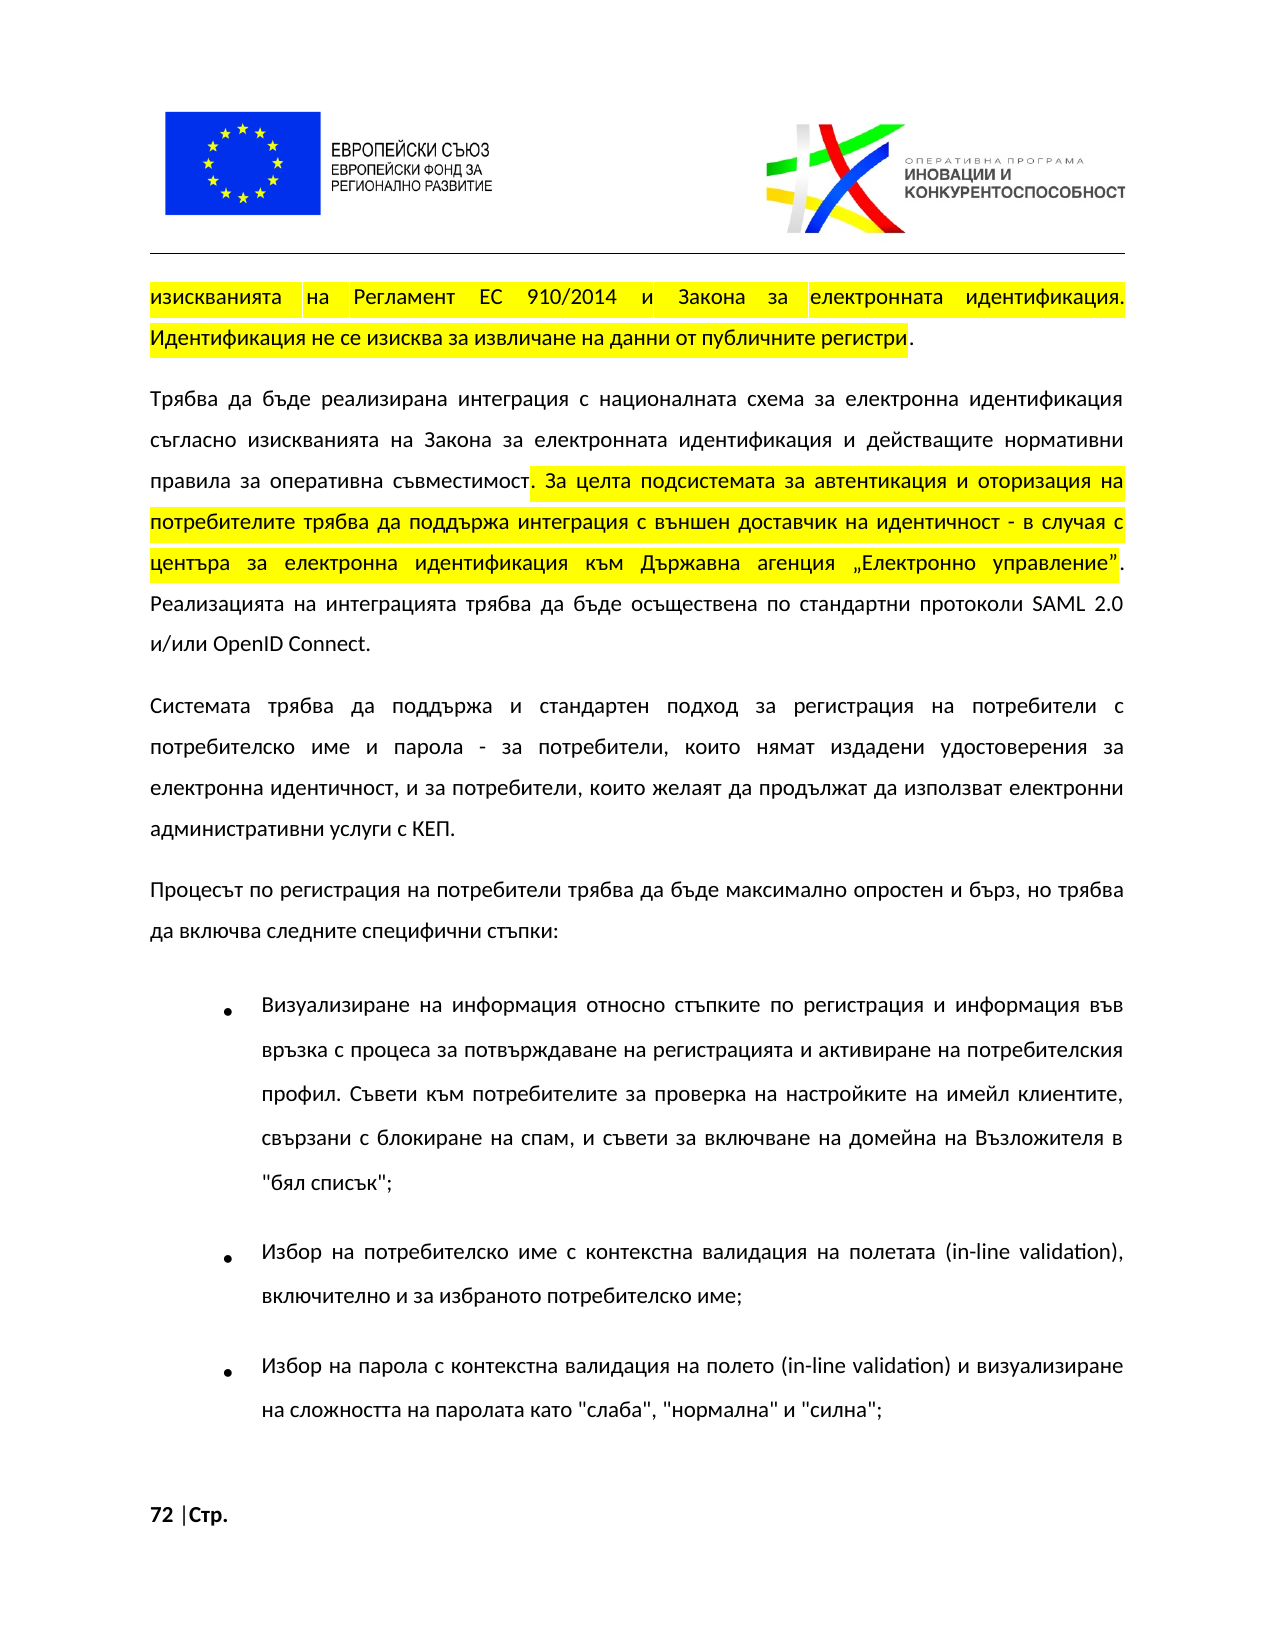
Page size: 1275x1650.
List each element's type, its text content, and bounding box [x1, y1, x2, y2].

text изискванията на Регламент ЕС 910/2014 и Закона за електронната идентификация. Идентификация не се изисква за извличане на данни от публичните регистри. [150, 282, 1125, 358]
list Избор на потребителско име с контекстна валидация на полетата (in-line validation), включително и за избраното потребителско име; [224, 1237, 1125, 1317]
list Избор на парола с контекстна валидация на полето (in-line validation) и визуализиране на сложността на паролата като "слаба", "нормална" и "силна"; [224, 1351, 1125, 1431]
list Визуализиране на информация относно стъпките по регистрация и информация във връзка с процеса за потвърждаване на регистрацията и активиране на потребителския профил. Съвети към потребителите за проверка на настройките на имейл клиентите, свързани с блокиране на спам, и съвети за включване на домейна на Възложителя в "бял списък"; [224, 991, 1125, 1203]
text Процесът по регистрация на потребители трябва да бъде максимално опростен и бърз, но трябва да включва следните специфични стъпки: [150, 876, 1125, 952]
text Трябва да бъде реализирана интеграция с националната схема за електронна идентификация съгласно изискванията на Закона за електронната идентификация и действащите нормативни правила за оперативна съвместимост. За целта подсистемата за автентикация и оторизация на потребителите трябва да поддържа интеграция с външен доставчик на идентичност - в случая с центъра за електронна идентификация към Държавна агенция „Електронно управление”. Реализацията на интеграцията трябва да бъде осъществена по стандартни протоколи SAML 2.0 и/или OpenID Connect. [150, 385, 1125, 665]
text Системата трябва да поддържа и стандартен подход за регистрация на потребители с потребителско име и парола - за потребители, които нямат издадени удостоверения за електронна идентичност, и за потребители, които желаят да продължат да използват електронни административни услуги с КЕП. [150, 691, 1125, 849]
